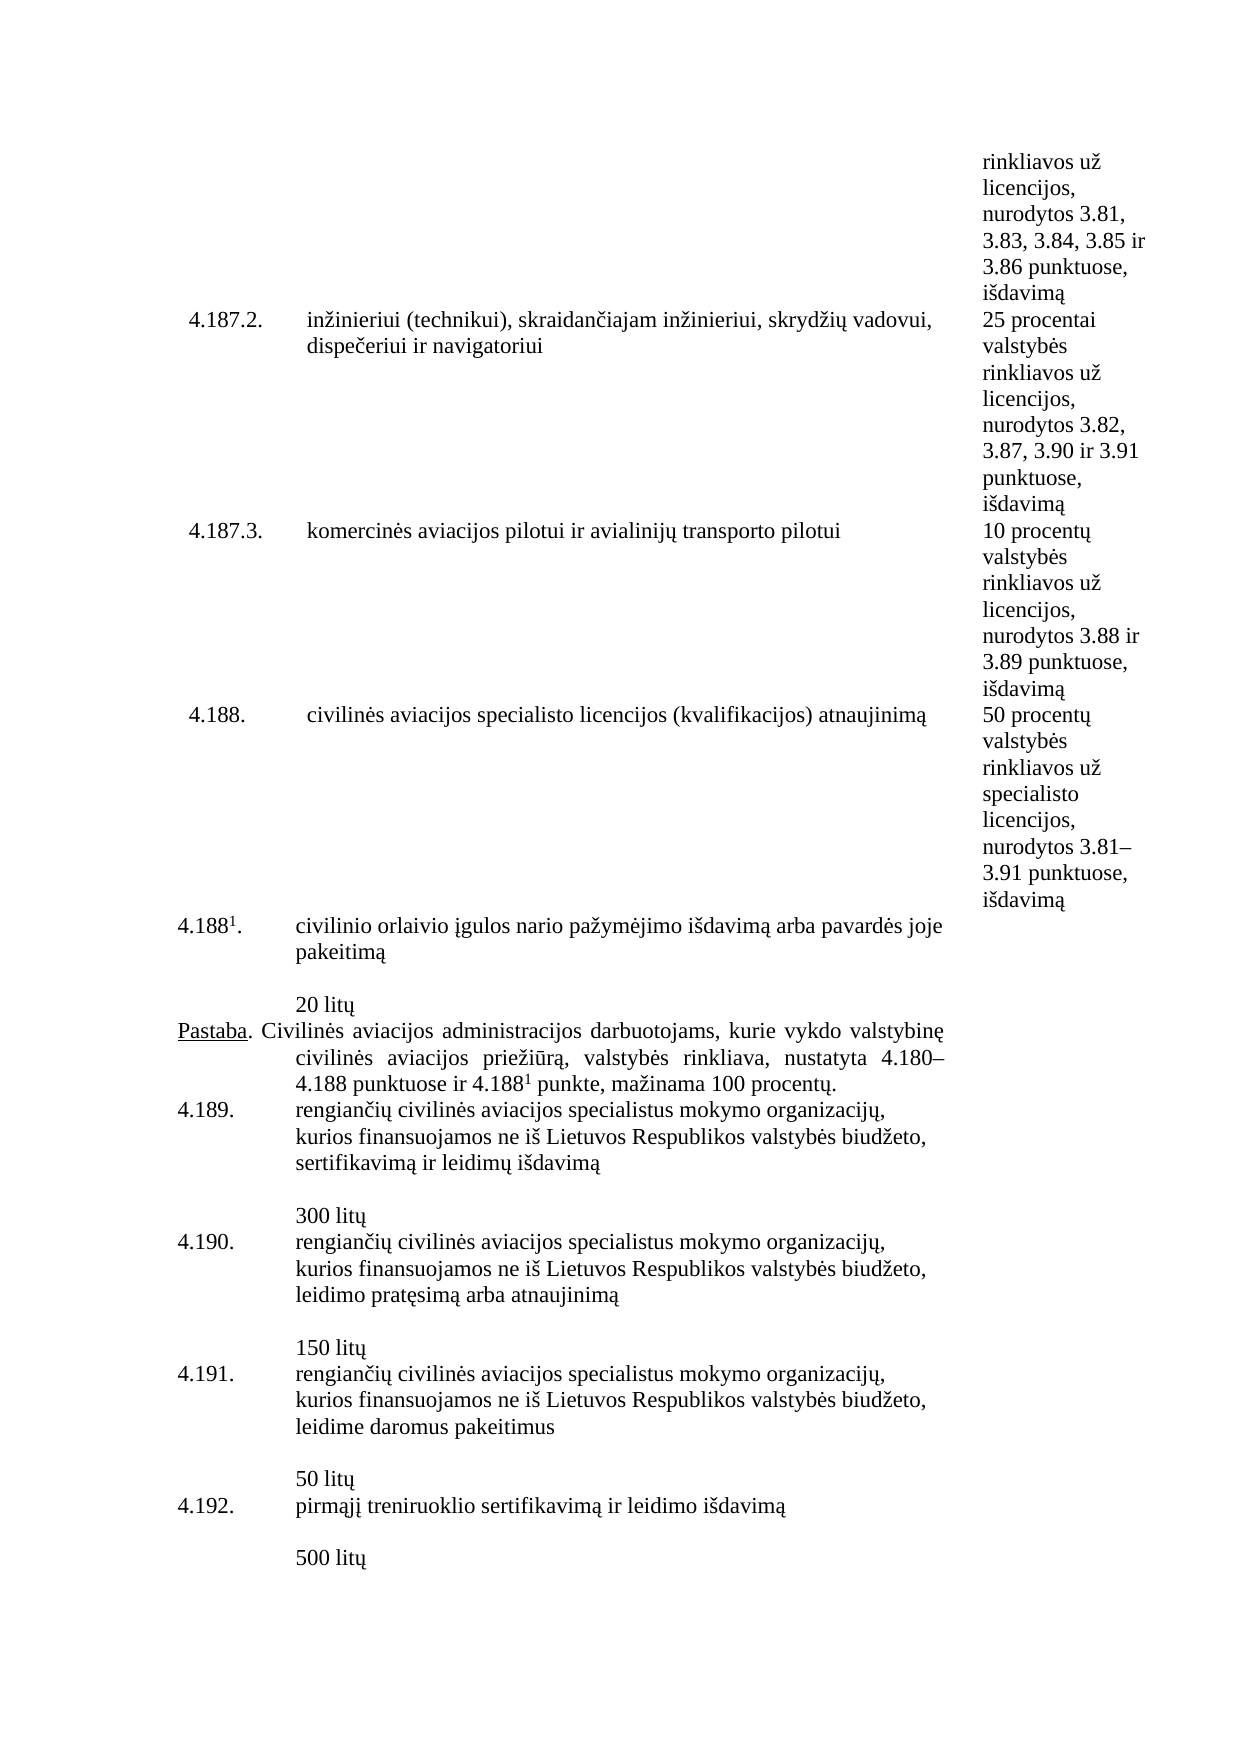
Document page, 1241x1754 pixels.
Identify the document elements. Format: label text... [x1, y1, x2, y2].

table_cell 50 procentų valstybės rinkliavos už specialisto licencijos, nurodytos 3.81–3.91 punktuose, išdavimą [971, 701, 1163, 912]
text Pastaba. Civilinės aviacijos administracijos darbuotojams, kurie vykdo valstybinę civilinės aviacijos priežiūrą, valstybės rinkliava, nustatyta 4.180–4.188 punktuose ir 4.1881 punkte, mažinama 100 procentų. [177, 1017, 945, 1096]
table_cell 4.188. [177, 701, 295, 912]
text 4.189. rengiančių civilinės aviacijos specialistus mokymo organizacijų, kurios finansuojamos ne iš Lietuvos Respublikos valstybės biudžeto, sertifikavimą ir leidimų išdavimą 300 litų [177, 1096, 945, 1228]
table_header [295, 148, 971, 306]
table_cell 10 procentų valstybės rinkliavos už licencijos, nurodytos 3.88 ir 3.89 punktuose, išdavimą [971, 517, 1163, 701]
table_cell 4.187.2. [177, 306, 295, 517]
table_cell inžinieriui (technikui), skraidančiajam inžinieriui, skrydžių vadovui, dispečeriui ir navigatoriui [295, 306, 971, 517]
table_header [177, 148, 295, 306]
table_cell 25 procentai valstybės rinkliavos už licencijos, nurodytos 3.82, 3.87, 3.90 ir 3.91 punktuose, išdavimą [971, 306, 1163, 517]
table_cell 4.187.3. [177, 517, 295, 701]
table_cell komercinės aviacijos pilotui ir avialinijų transporto pilotui [295, 517, 971, 701]
text 4.192. pirmąjį treniruoklio sertifikavimą ir leidimo išdavimą 500 litų [177, 1492, 945, 1571]
table_cell civilinės aviacijos specialisto licencijos (kvalifikacijos) atnaujinimą [295, 701, 971, 912]
text 4.190. rengiančių civilinės aviacijos specialistus mokymo organizacijų, kurios finansuojamos ne iš Lietuvos Respublikos valstybės biudžeto, leidimo pratęsimą arba atnaujinimą 150 litų [177, 1228, 945, 1360]
text 4.191. rengiančių civilinės aviacijos specialistus mokymo organizacijų, kurios finansuojamos ne iš Lietuvos Respublikos valstybės biudžeto, leidime daromus pakeitimus 50 litų [177, 1360, 945, 1492]
text 4.1881. civilinio orlaivio įgulos nario pažymėjimo išdavimą arba pavardės joje pakeitimą 20 litų [177, 912, 945, 1017]
table_header rinkliavos už licencijos, nurodytos 3.81, 3.83, 3.84, 3.85 ir 3.86 punktuose, išdavimą [971, 148, 1163, 306]
